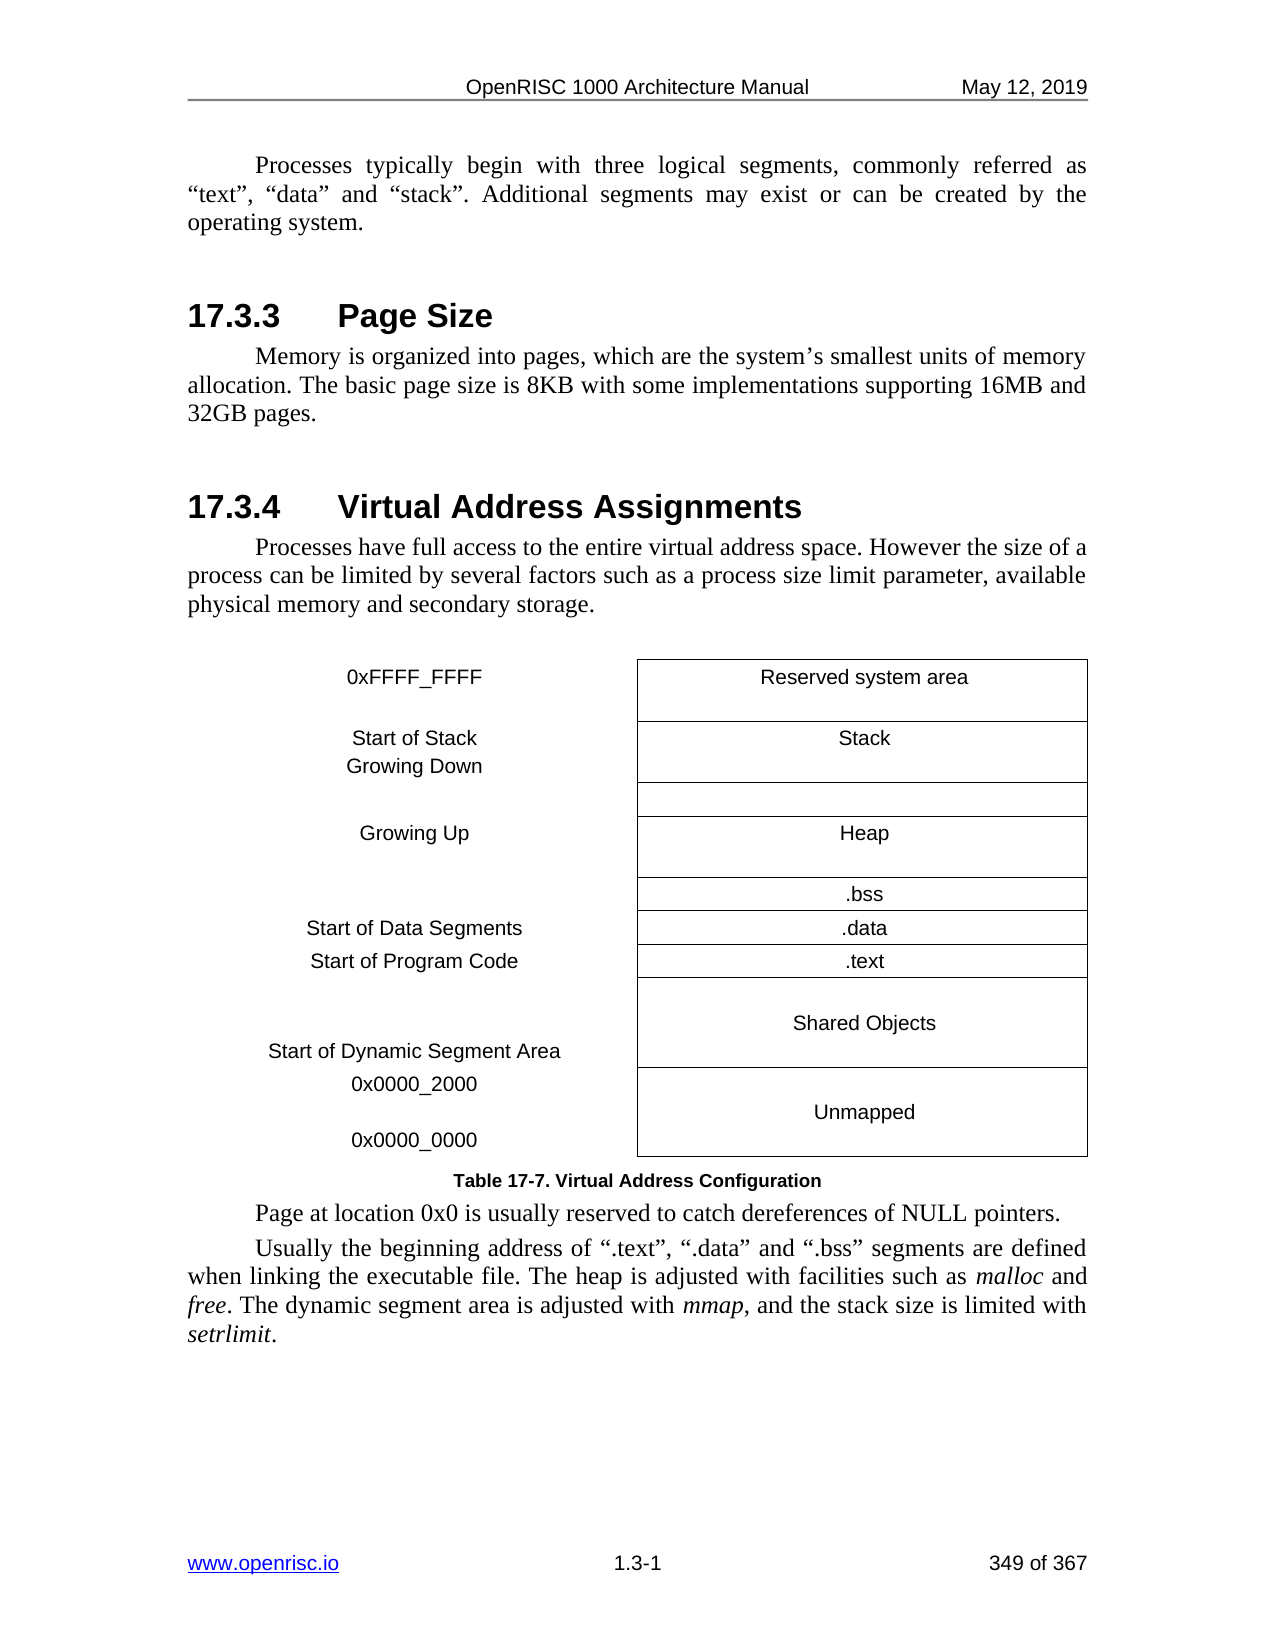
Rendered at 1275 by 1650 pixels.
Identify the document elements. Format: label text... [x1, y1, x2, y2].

text Table 17-7. Virtual Address Configuration [187, 1170, 1087, 1191]
table_cell 0x0000_2000 0x0000_0000 [188, 1067, 637, 1156]
table_cell Start of Dynamic Segment Area [188, 977, 637, 1067]
text Processes typically begin with three logical segments, commonly referred as “text”, “data” and “stack”. Additional segments may exist or can be created by the operating system. [187, 150, 1087, 236]
table_cell [188, 782, 637, 816]
text Usually the beginning address of “.text”, “.data” and “.bss” segments are defined when linking the executable file. The heap is adjusted with facilities such as malloc and free. The dynamic segment area is adjusted with mmap, and the stack size is limited with setrlimit. [187, 1233, 1087, 1348]
table_cell Unmapped [638, 1068, 1087, 1156]
table_cell .data [638, 911, 1087, 944]
text Page at location 0x0 is usually reserved to catch dereferences of NULL pointers. [187, 1198, 1087, 1226]
text Memory is organized into pages, which are the system’s smallest units of memory allocation. The basic page size is 8KB with some implementations supporting 16MB and 32GB pages. [187, 341, 1087, 427]
table_cell Start of Data Segments [188, 910, 637, 944]
table_cell Stack [638, 722, 1087, 782]
subtitle Page Size [187, 296, 1087, 335]
table_header 0xFFFF_FFFF [188, 659, 637, 721]
table_cell Start of Program Code [188, 944, 637, 977]
table_cell [638, 783, 1087, 816]
subtitle Virtual Address Assignments [187, 487, 1087, 526]
table_cell .bss [638, 878, 1087, 910]
table_header Reserved system area [638, 660, 1087, 721]
table_cell Heap [638, 817, 1087, 877]
table_cell Growing Up [188, 816, 637, 877]
table_cell Start of Stack Growing Down [188, 721, 637, 782]
table_cell [188, 877, 637, 910]
text Processes have full access to the entire virtual address space. However the size of a process can be limited by several factors such as a process size limit parameter, available physical memory and secondary storage. [187, 532, 1087, 618]
table_cell Shared Objects [638, 978, 1087, 1067]
table_cell .text [638, 945, 1087, 977]
